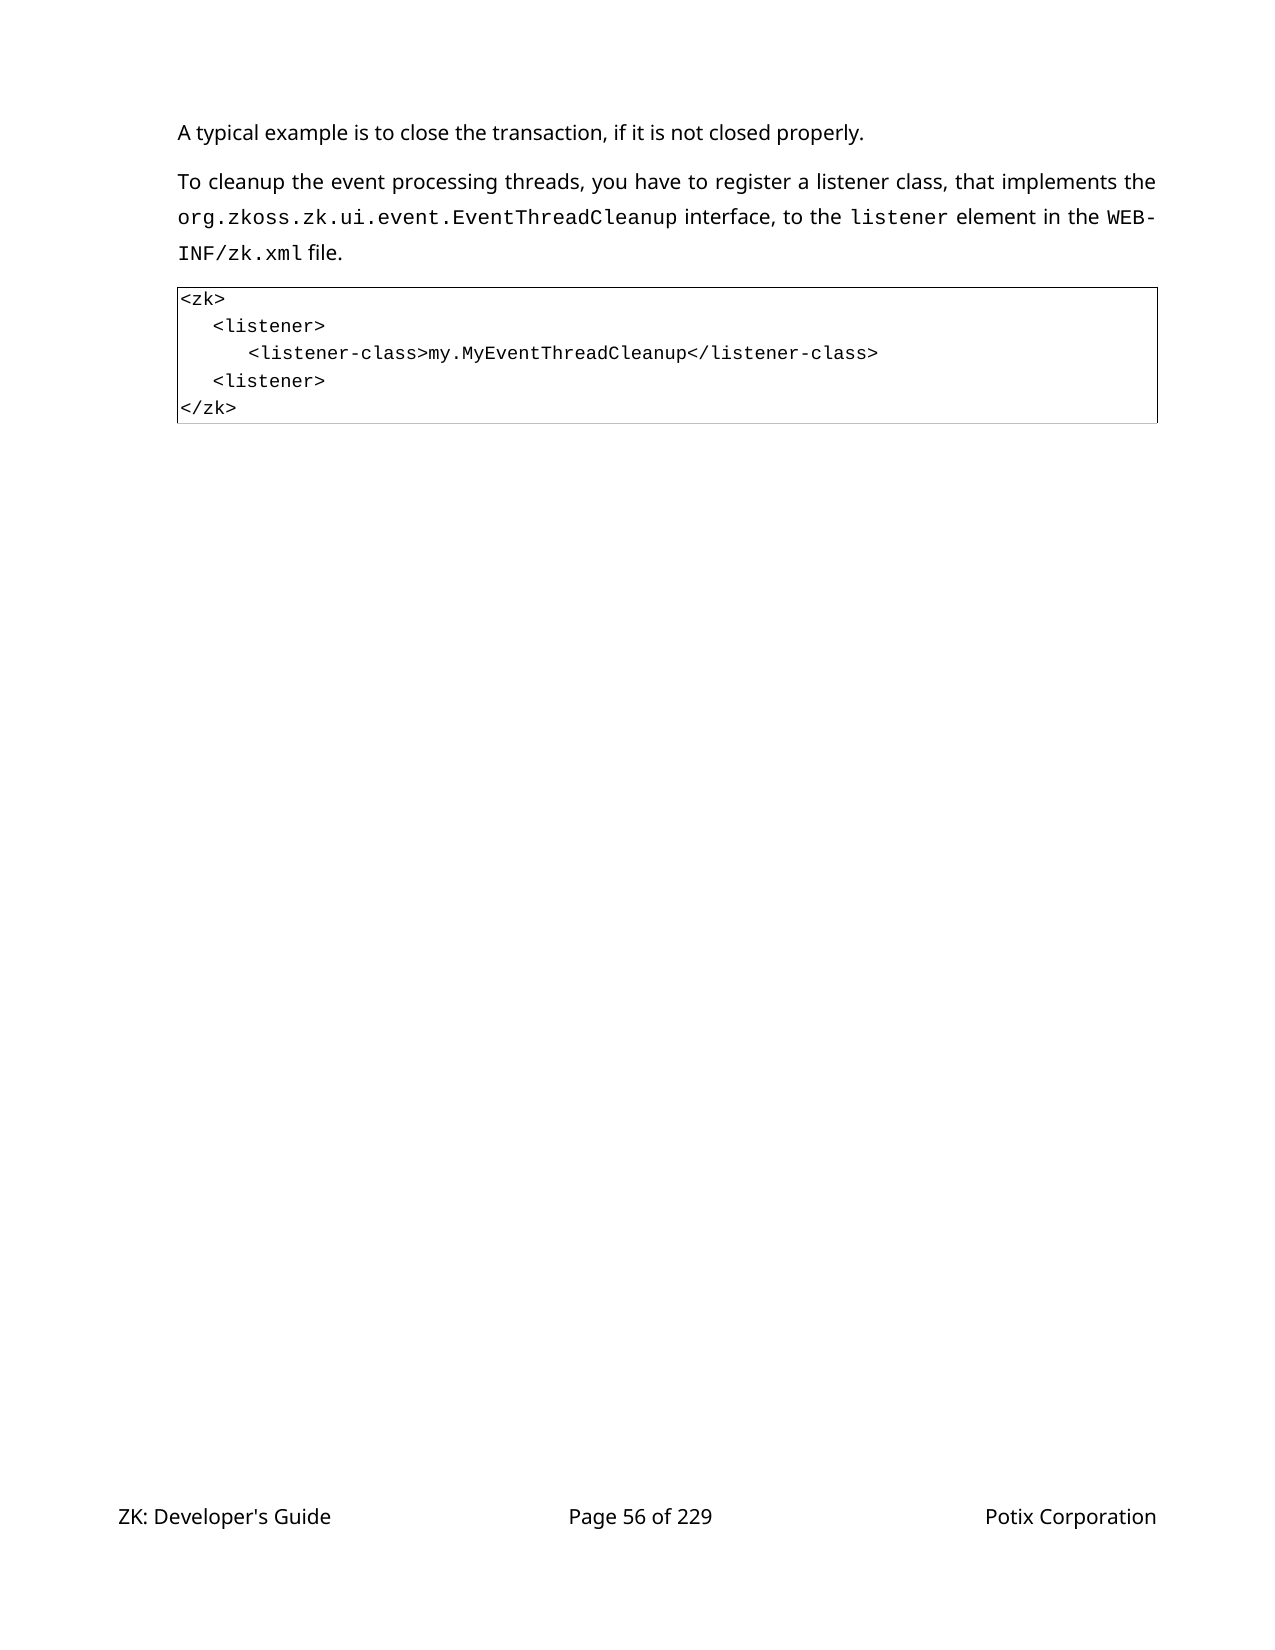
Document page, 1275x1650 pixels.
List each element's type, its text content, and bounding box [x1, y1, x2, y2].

text <zk> [178, 288, 1157, 311]
text A typical example is to close the transaction, if it is not closed properly. [177, 118, 1157, 146]
text To cleanup the event processing threads, you have to register a listener class, that implements the org.zkoss.zk.ui.event.EventThreadCleanup interface, to the listener element in the WEB-INF/zk.xml file. [177, 167, 1157, 266]
text </zk> [178, 396, 1157, 423]
text <listener-class>my.MyEventThreadCleanup</listener-class> [178, 341, 1157, 366]
text <listener> [178, 368, 1157, 393]
text <listener> [178, 314, 1157, 338]
